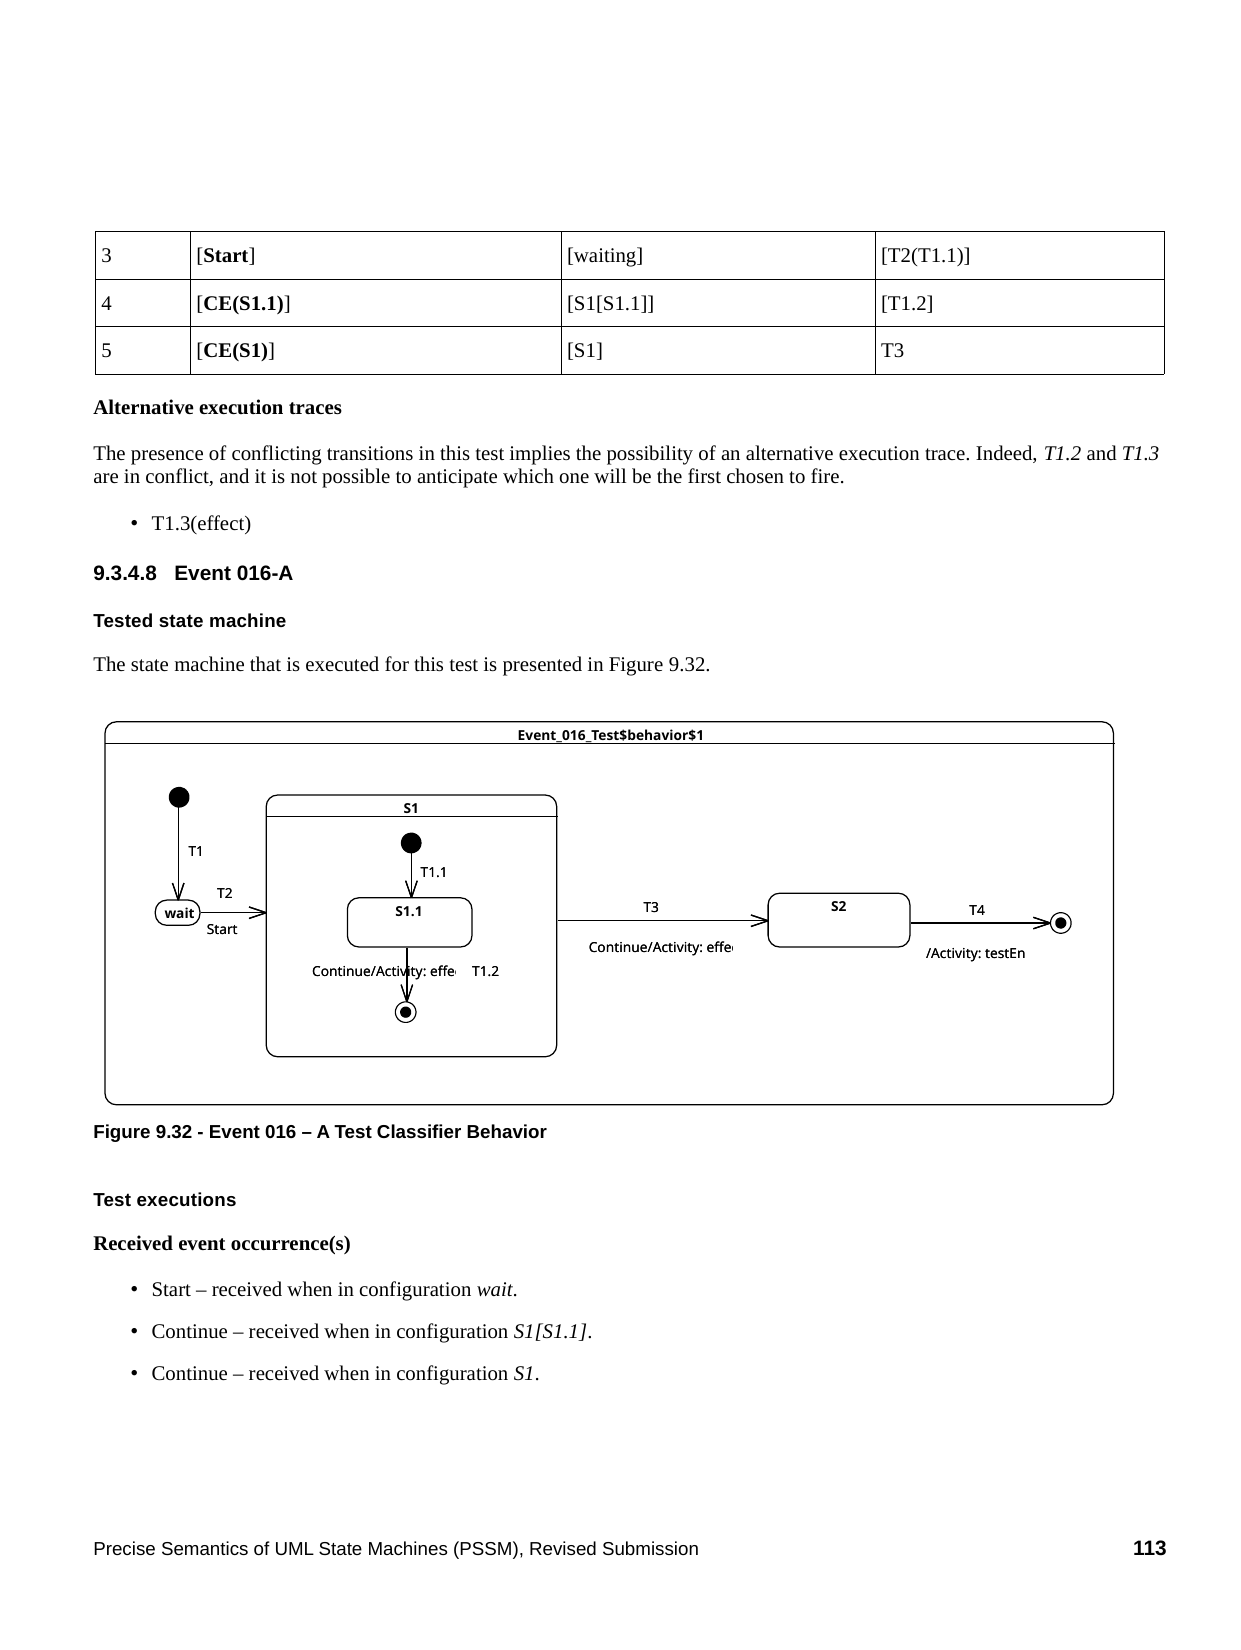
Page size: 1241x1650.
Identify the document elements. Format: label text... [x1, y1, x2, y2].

text The state machine that is executed for this test is presented in Figure 9.32. [93, 652, 1164, 676]
table_cell T3 [876, 327, 1164, 374]
table_cell [S1[S1.1]] [562, 280, 875, 326]
list Continue – received when in configuration S1[S1.1]. [131, 1318, 1164, 1343]
table_cell [CE(S1)] [191, 327, 561, 374]
table_cell [S1] [562, 327, 875, 374]
text Received event occurrence(s) [93, 1231, 1164, 1255]
text Alternative execution traces [93, 395, 1164, 419]
subtitle Event 016-A [93, 559, 1164, 584]
subtitle Test executions [93, 1188, 1164, 1210]
table_cell [T2(T1.1)] [876, 232, 1164, 279]
table_cell [waiting] [562, 232, 875, 279]
table_cell 4 [96, 280, 190, 326]
list Continue – received when in configuration S1. [131, 1359, 1164, 1384]
text The presence of conflicting transitions in this test implies the possibility of an alternative execution trace. Indeed, T1.2 and T1.3 are in conflict, and it is not possible to anticipate which one will be the first chosen to fire. [93, 440, 1164, 488]
subtitle Tested state machine [93, 609, 1164, 631]
text Figure 9.32 - Event 016 – A Test Classifier Behavior [93, 710, 1127, 1143]
table_cell [T1.2] [876, 280, 1164, 326]
table_cell 5 [96, 327, 190, 374]
list Start – received when in configuration wait. [131, 1276, 1164, 1301]
table_cell [CE(S1.1)] [191, 280, 561, 326]
table_cell 3 [96, 232, 190, 279]
table_cell [Start] [191, 232, 561, 279]
list T1.3(effect) [131, 509, 1164, 534]
